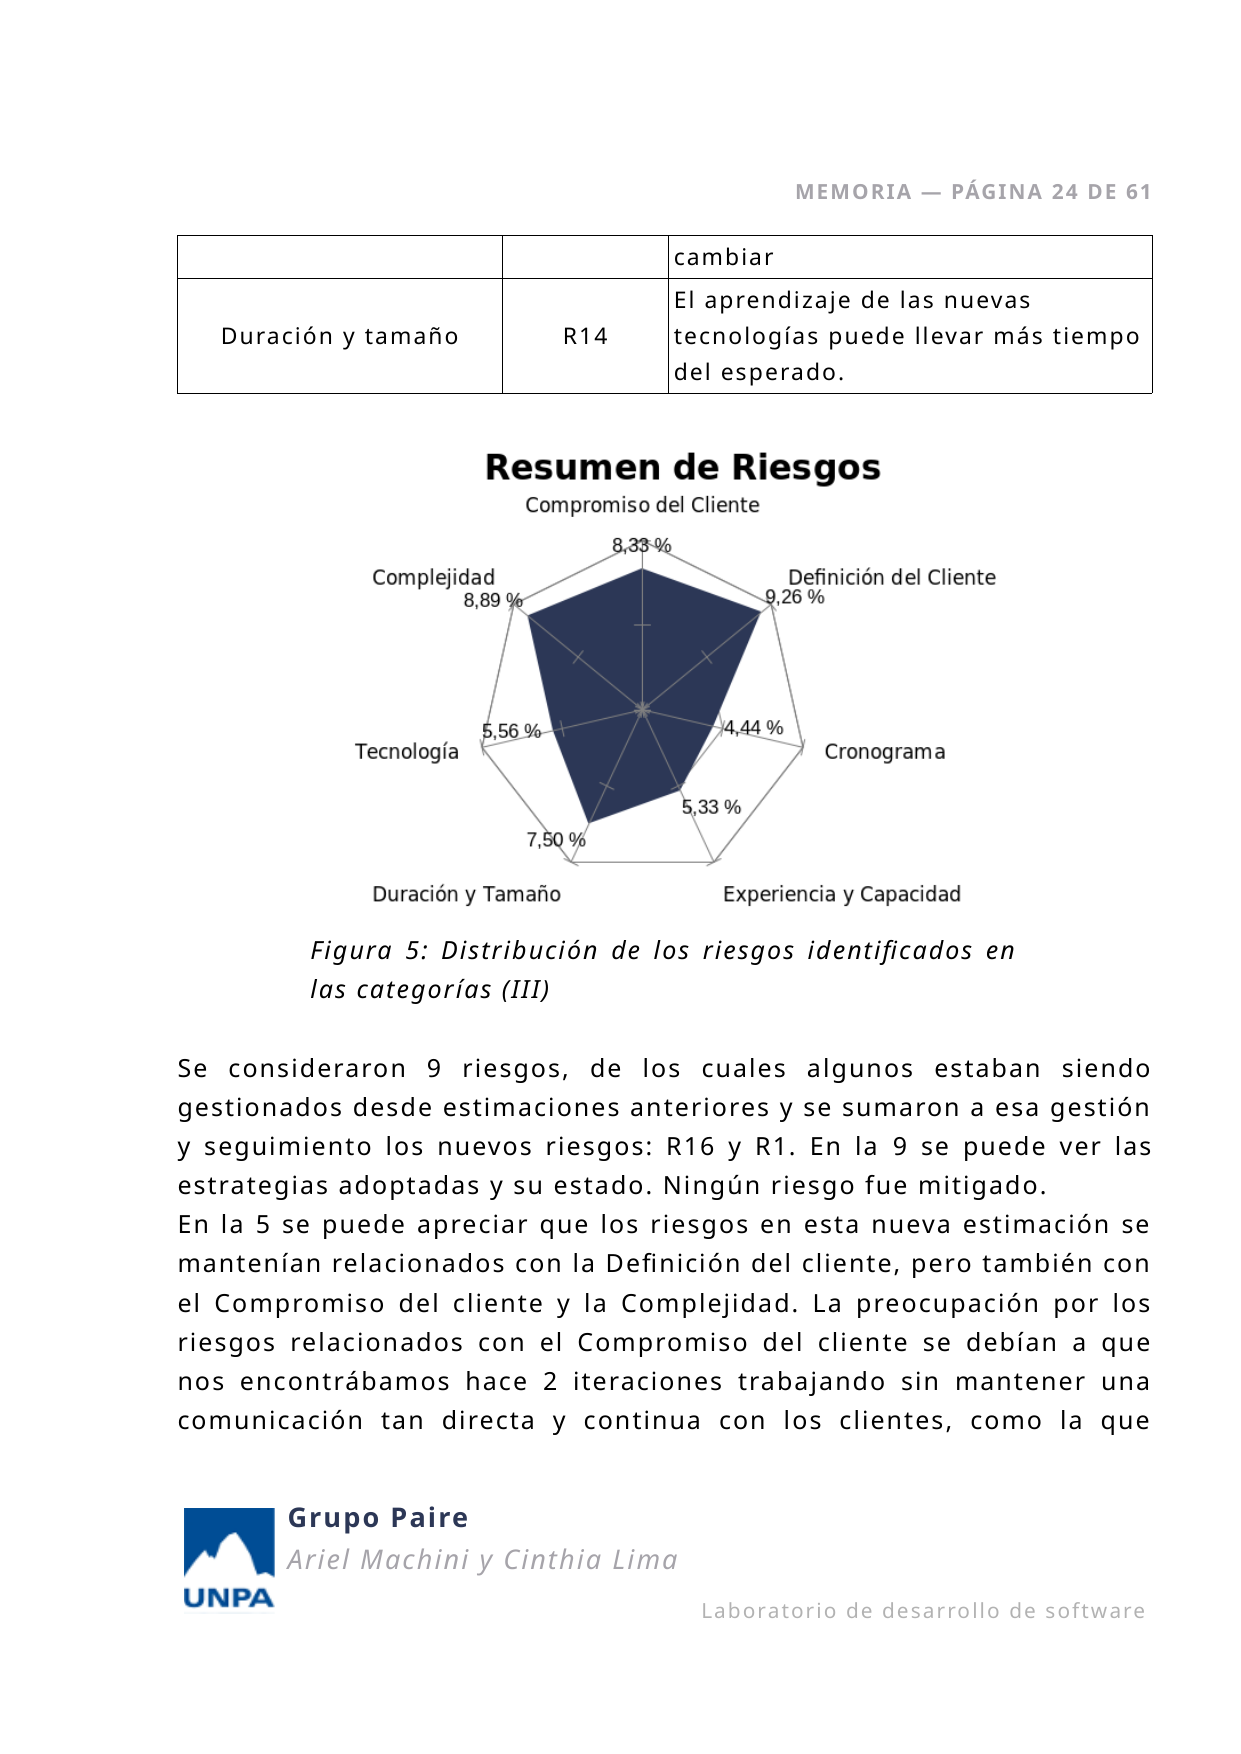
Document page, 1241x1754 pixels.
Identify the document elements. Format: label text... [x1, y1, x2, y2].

table_cell R14 [503, 279, 668, 393]
picture [310, 444, 1019, 921]
table_cell Duración y tamaño [178, 279, 502, 393]
table_cell [503, 236, 668, 278]
text Figura 5: Distribución de los riesgos identificados en las categorías (III) [310, 921, 1019, 1006]
table_cell [178, 236, 502, 278]
text En la 5 se puede apreciar que los riesgos en esta nueva estimación se mantenían relacionados con la Definición del cliente, pero también con el Compromiso del cliente y la Complejidad. La preocupación por los riesgos relacionados con el Compromiso del cliente se debían a que nos encontrábamos hace 2 iteraciones trabajando sin mantener una comunicación tan directa y continua con los clientes, como la que [177, 1207, 1152, 1437]
table_cell El aprendizaje de las nuevas tecnologías puede llevar más tiempo del esperado. [669, 279, 1152, 393]
text Se consideraron 9 riesgos, de los cuales algunos estaban siendo gestionados desde estimaciones anteriores y se sumaron a esa gestión y seguimiento los nuevos riesgos: R16 y R1. En la 9 se puede ver las estrategias adoptadas y su estado. Ningún riesgo fue mitigado. [177, 1050, 1152, 1202]
picture [184, 1508, 275, 1614]
table_cell cambiar [669, 236, 1152, 278]
